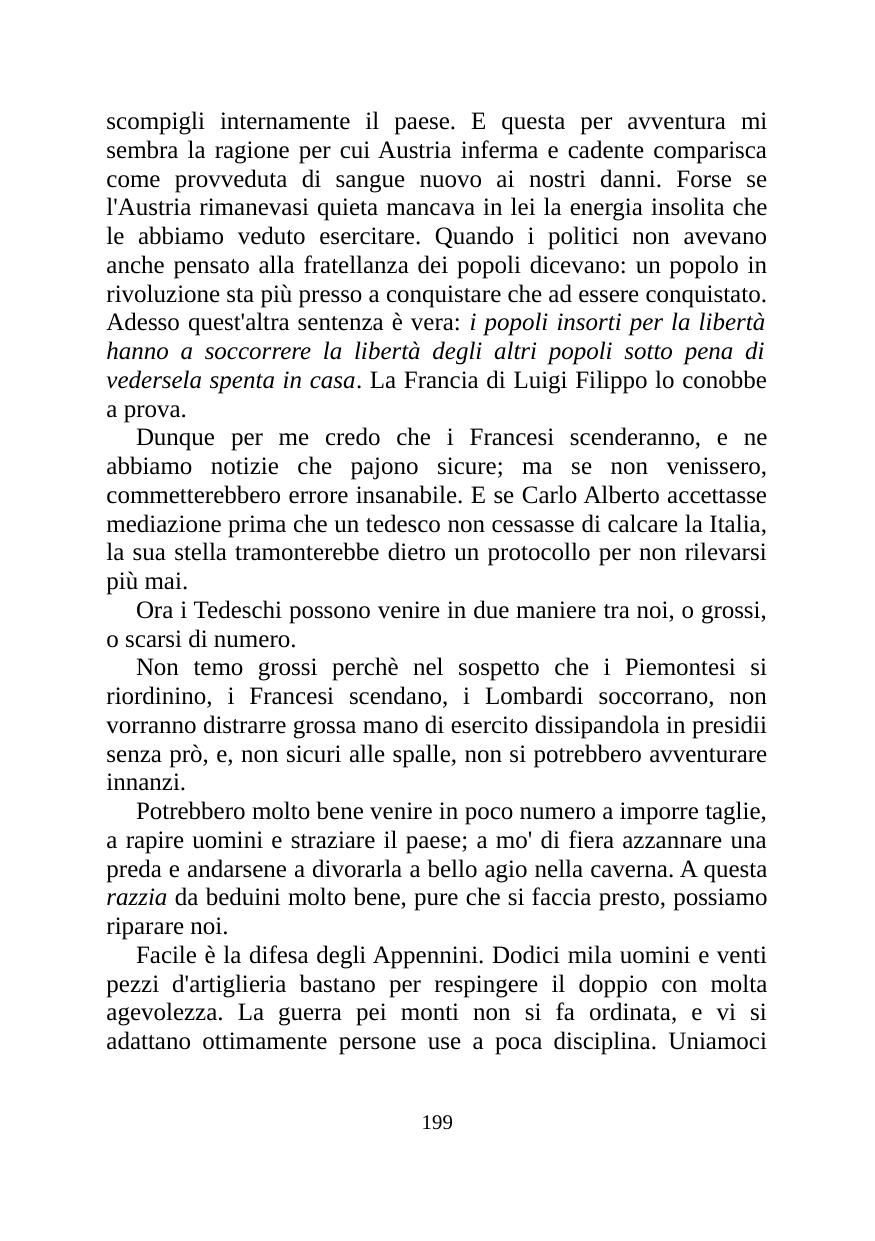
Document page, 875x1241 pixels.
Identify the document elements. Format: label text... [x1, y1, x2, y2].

text Potrebbero molto bene venire in poco numero a imporre taglie, a rapire uomini e straziare il paese; a mo' di fiera azzannare una preda e andarsene a divorarla a bello agio nella caverna. A questa razzia da beduini molto bene, pure che si faccia presto, possiamo riparare noi. [106, 796, 768, 940]
text Dunque per me credo che i Francesi scenderanno, e ne abbiamo notizie che pajono sicure; ma se non venissero, commetterebbero errore insanabile. E se Carlo Alberto accettasse mediazione prima che un tedesco non cessasse di calcare la Italia, la sua stella tramonterebbe dietro un protocollo per non rilevarsi più mai. [106, 422, 768, 595]
text Ora i Tedeschi possono venire in due maniere tra noi, o grossi, o scarsi di numero. [106, 595, 768, 652]
text scompigli internamente il paese. E questa per avventura mi sembra la ragione per cui Austria inferma e cadente comparisca come provveduta di sangue nuovo ai nostri danni. Forse se l'Austria rimanevasi quieta mancava in lei la energia insolita che le abbiamo veduto esercitare. Quando i politici non avevano anche pensato alla fratellanza dei popoli dicevano: un popolo in rivoluzione sta più presso a conquistare che ad essere conquistato. Adesso quest'altra sentenza è vera: i popoli insorti per la libertà hanno a soccorrere la libertà degli altri popoli sotto pena di vedersela spenta in casa. La Francia di Luigi Filippo lo conobbe a prova. [106, 106, 768, 422]
text Facile è la difesa degli Appennini. Dodici mila uomini e venti pezzi d'artiglieria bastano per respingere il doppio con molta agevolezza. La guerra pei monti non si fa ordinata, e vi si adattano ottimamente persone use a poca disciplina. Uniamoci [106, 940, 768, 1055]
text Non temo grossi perchè nel sospetto che i Piemontesi si riordinino, i Francesi scendano, i Lombardi soccorrano, non vorranno distrarre grossa mano di esercito dissipandola in presidii senza prò, e, non sicuri alle spalle, non si potrebbero avventurare innanzi. [106, 652, 768, 796]
